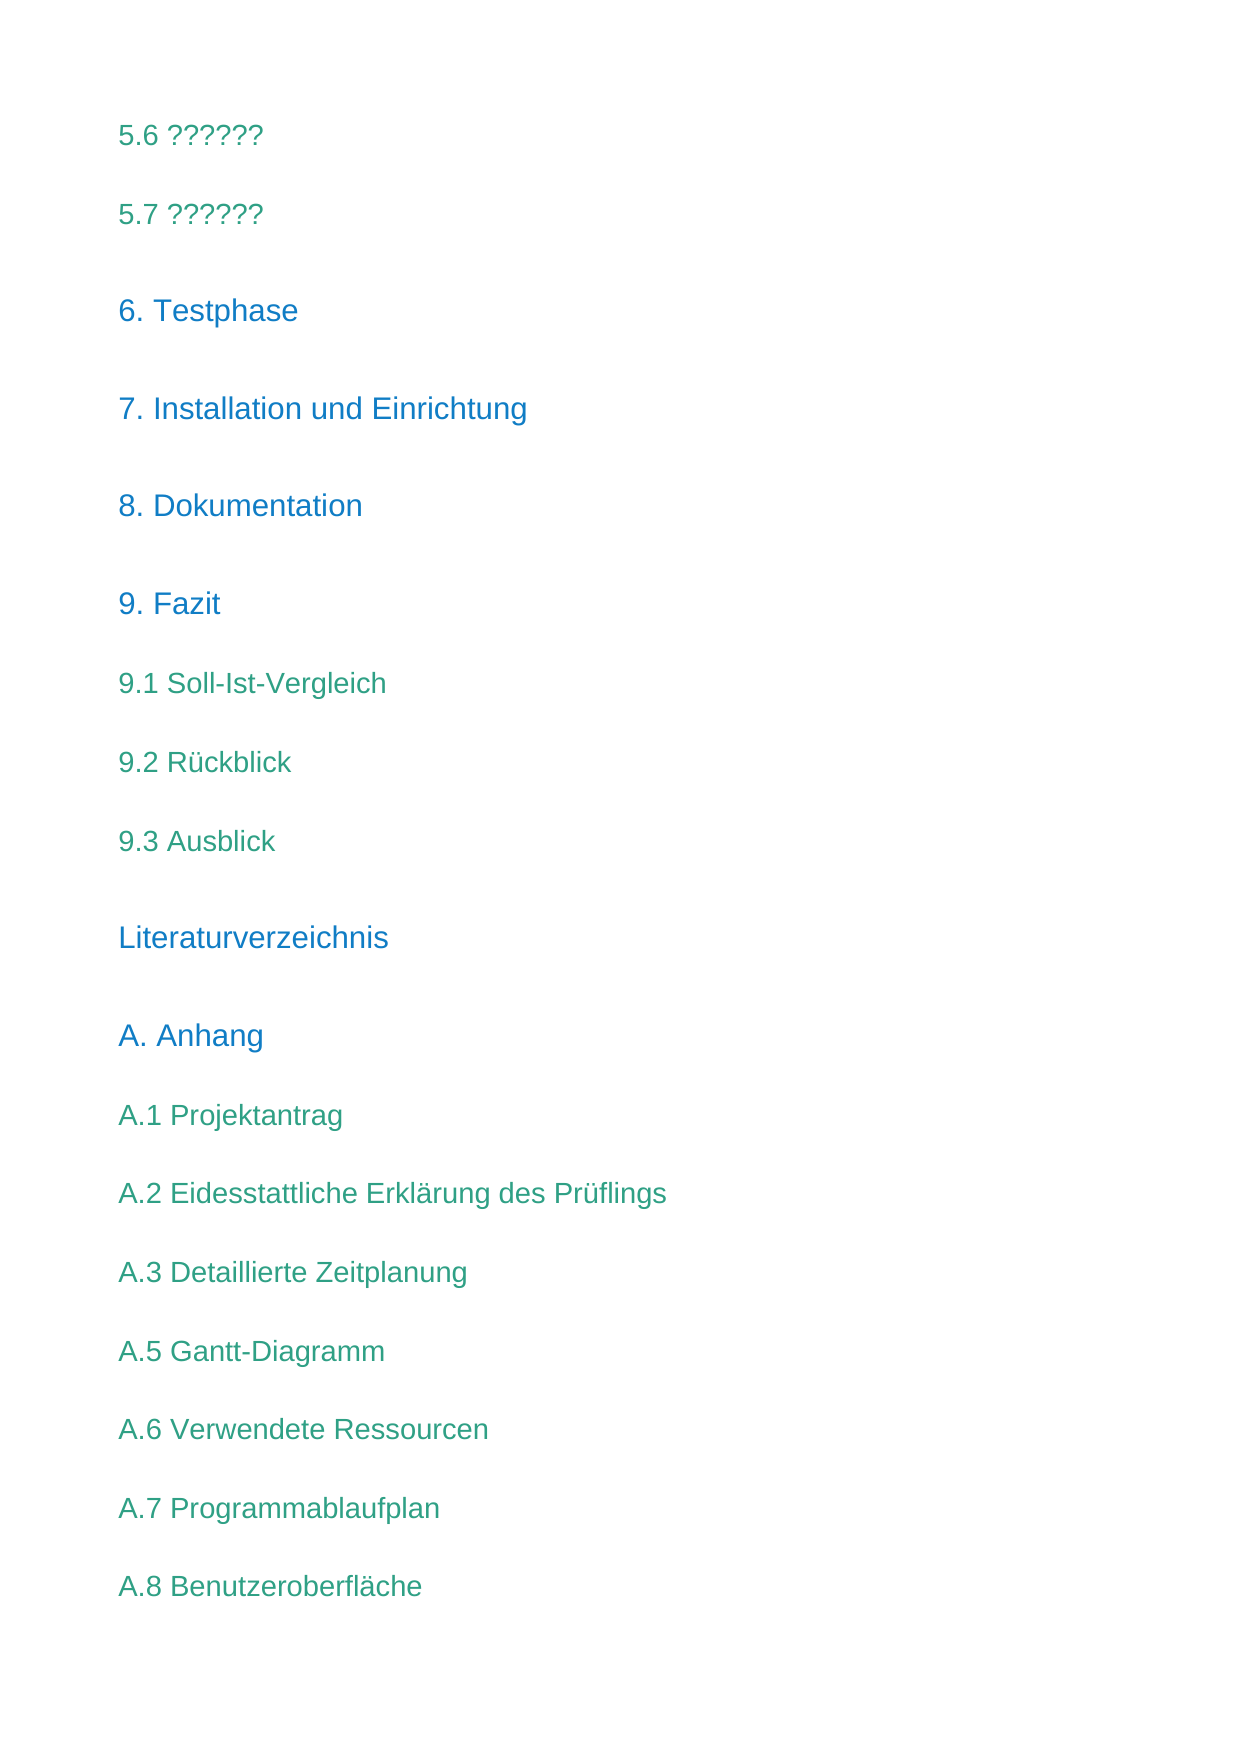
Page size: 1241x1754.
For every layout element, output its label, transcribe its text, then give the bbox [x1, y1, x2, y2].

subtitle A.5 Gantt-Diagramm [118, 1333, 1122, 1367]
subtitle A.3 Detaillierte Zeitplanung [118, 1255, 1122, 1288]
subtitle 9.1 Soll-Ist-Vergleich [118, 666, 1122, 700]
subtitle A.8 Benutzeroberfläche [118, 1569, 1122, 1603]
subtitle 7. Installation und Einrichtung [118, 390, 1122, 426]
subtitle A.6 Verwendete Ressourcen [118, 1412, 1122, 1446]
subtitle Literaturverzeichnis [118, 919, 1122, 955]
subtitle 6. Testphase [118, 292, 1122, 328]
subtitle 8. Dokumentation [118, 487, 1122, 523]
subtitle A. Anhang [118, 1017, 1122, 1052]
subtitle 9.2 Rückblick [118, 745, 1122, 778]
subtitle 9.3 Ausblick [118, 823, 1122, 857]
subtitle A.2 Eidesstattliche Erklärung des Prüflings [118, 1176, 1122, 1210]
subtitle 9. Fazit [118, 585, 1122, 621]
subtitle A.7 Programmablaufplan [118, 1491, 1122, 1524]
subtitle 5.6 ?????? [118, 118, 1122, 152]
subtitle 5.7 ?????? [118, 197, 1122, 230]
subtitle A.1 Projektantrag [118, 1098, 1122, 1131]
